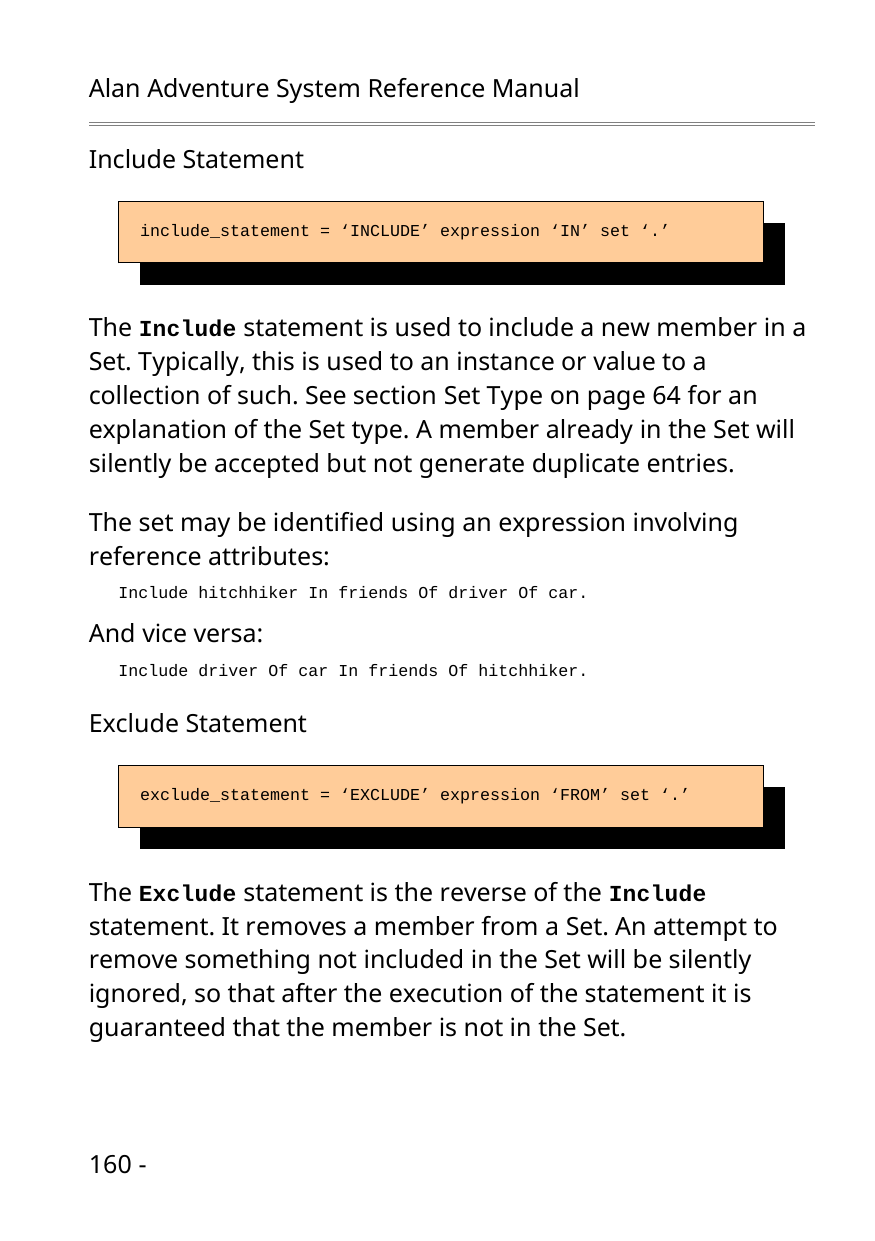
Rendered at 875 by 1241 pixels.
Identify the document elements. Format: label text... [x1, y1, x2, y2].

text And vice versa: [88, 616, 815, 650]
text Include driver Of car In friends Of hitchhiker. [118, 663, 815, 681]
subtitle Include Statement [88, 142, 815, 176]
text include_statement = ‘INCLUDE’ expression ‘IN’ set ‘.’ [119, 202, 763, 262]
text The set may be identified using an expression involving reference attributes: [88, 505, 815, 573]
text Include hitchhiker In friends Of driver Of car. [118, 585, 815, 604]
text The Include statement is used to include a new member in a Set. Typically, this is used to an instance or value to a collection of such. See section Set Type on page 51 for an explanation of the Set type. A member already in the Set will silently be accepted but not generate duplicate entries. [88, 310, 815, 480]
text exclude_statement = ‘EXCLUDE’ expression ‘FROM’ set ‘.’ [119, 766, 763, 827]
text The Exclude statement is the reverse of the Include statement. It removes a member from a Set. An attempt to remove something not included in the Set will be silently ignored, so that after the execution of the statement it is guaranteed that the member is not in the Set. [88, 874, 815, 1044]
subtitle Exclude Statement [88, 706, 815, 740]
